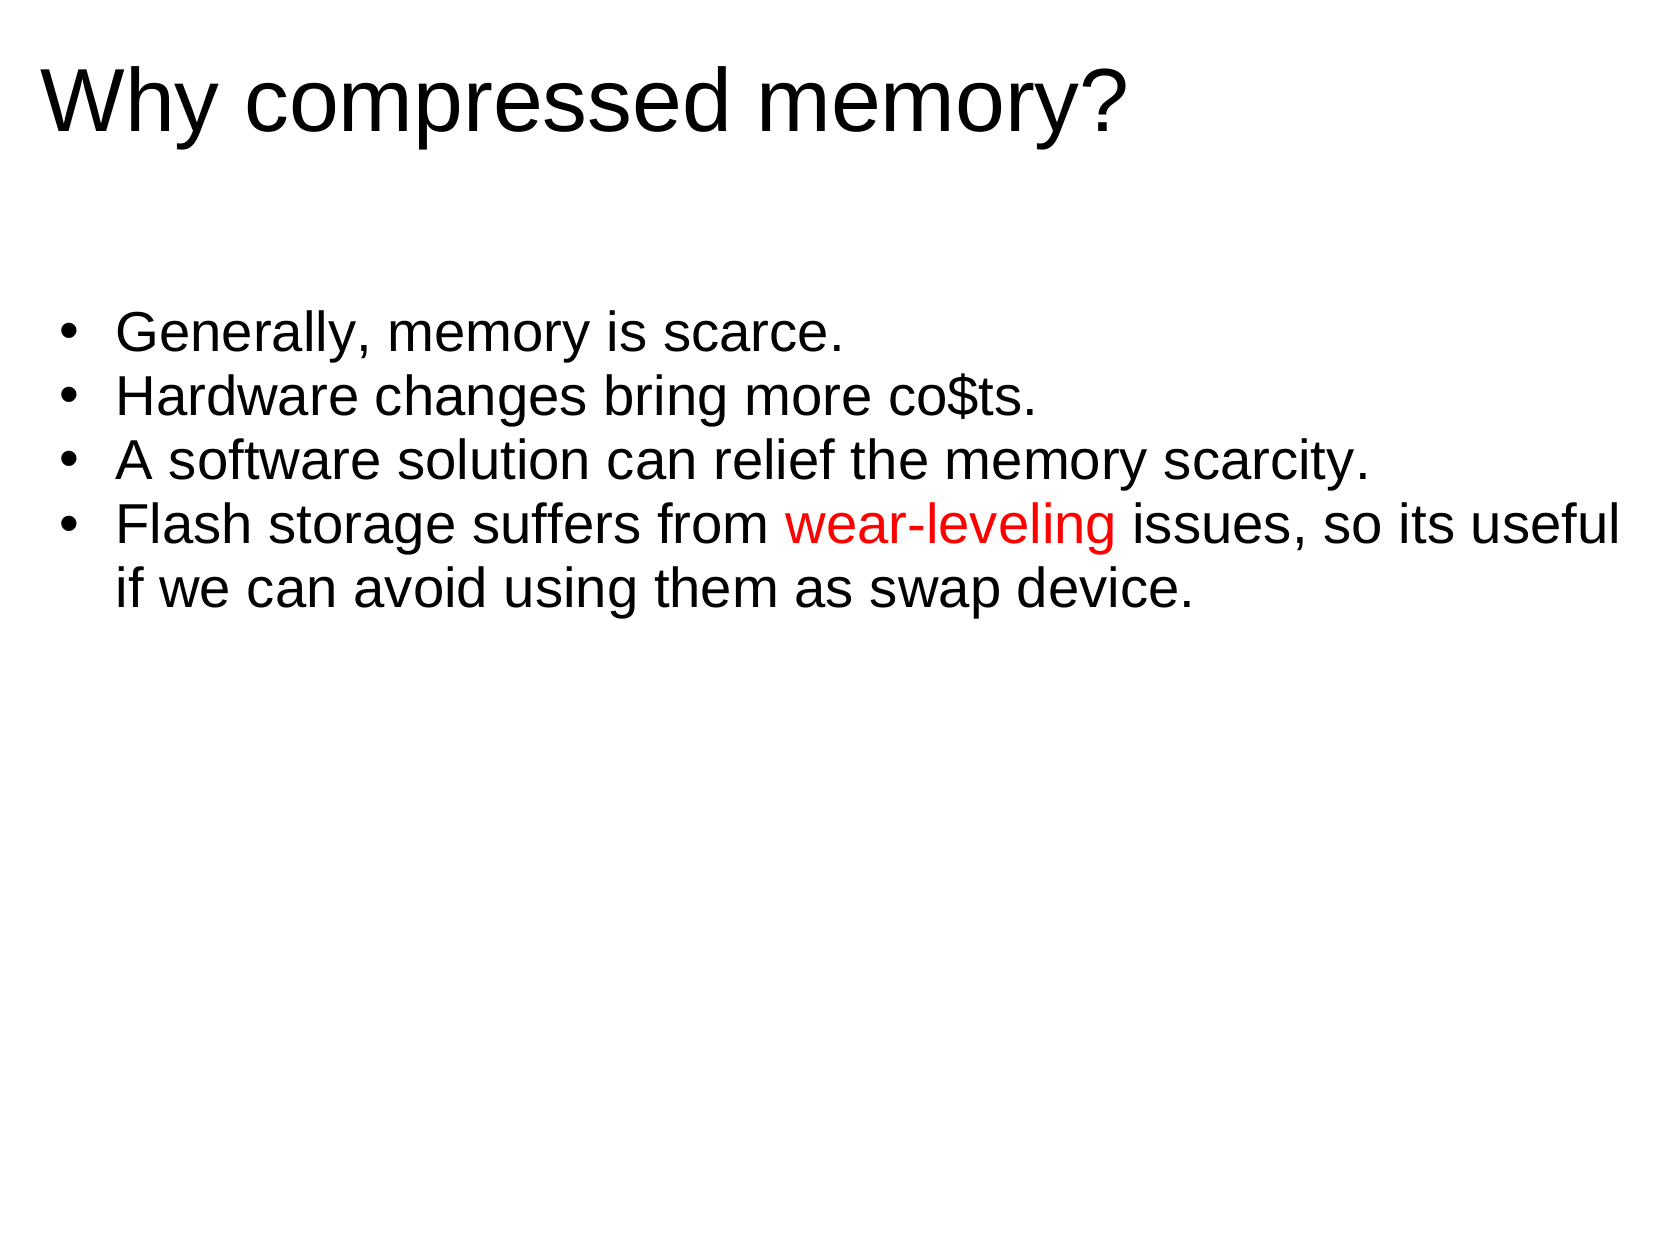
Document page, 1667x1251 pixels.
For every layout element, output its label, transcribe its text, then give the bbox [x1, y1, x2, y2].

title Why compressed memory? [40, 50, 1627, 201]
list Generally, memory is scarce. Hardware changes bring more co$ts. A software solution can relief the memory scarcity. Flash storage suffers from wear-leveling issues, so its useful if we can avoid using them as swap device. [40, 300, 1627, 1201]
